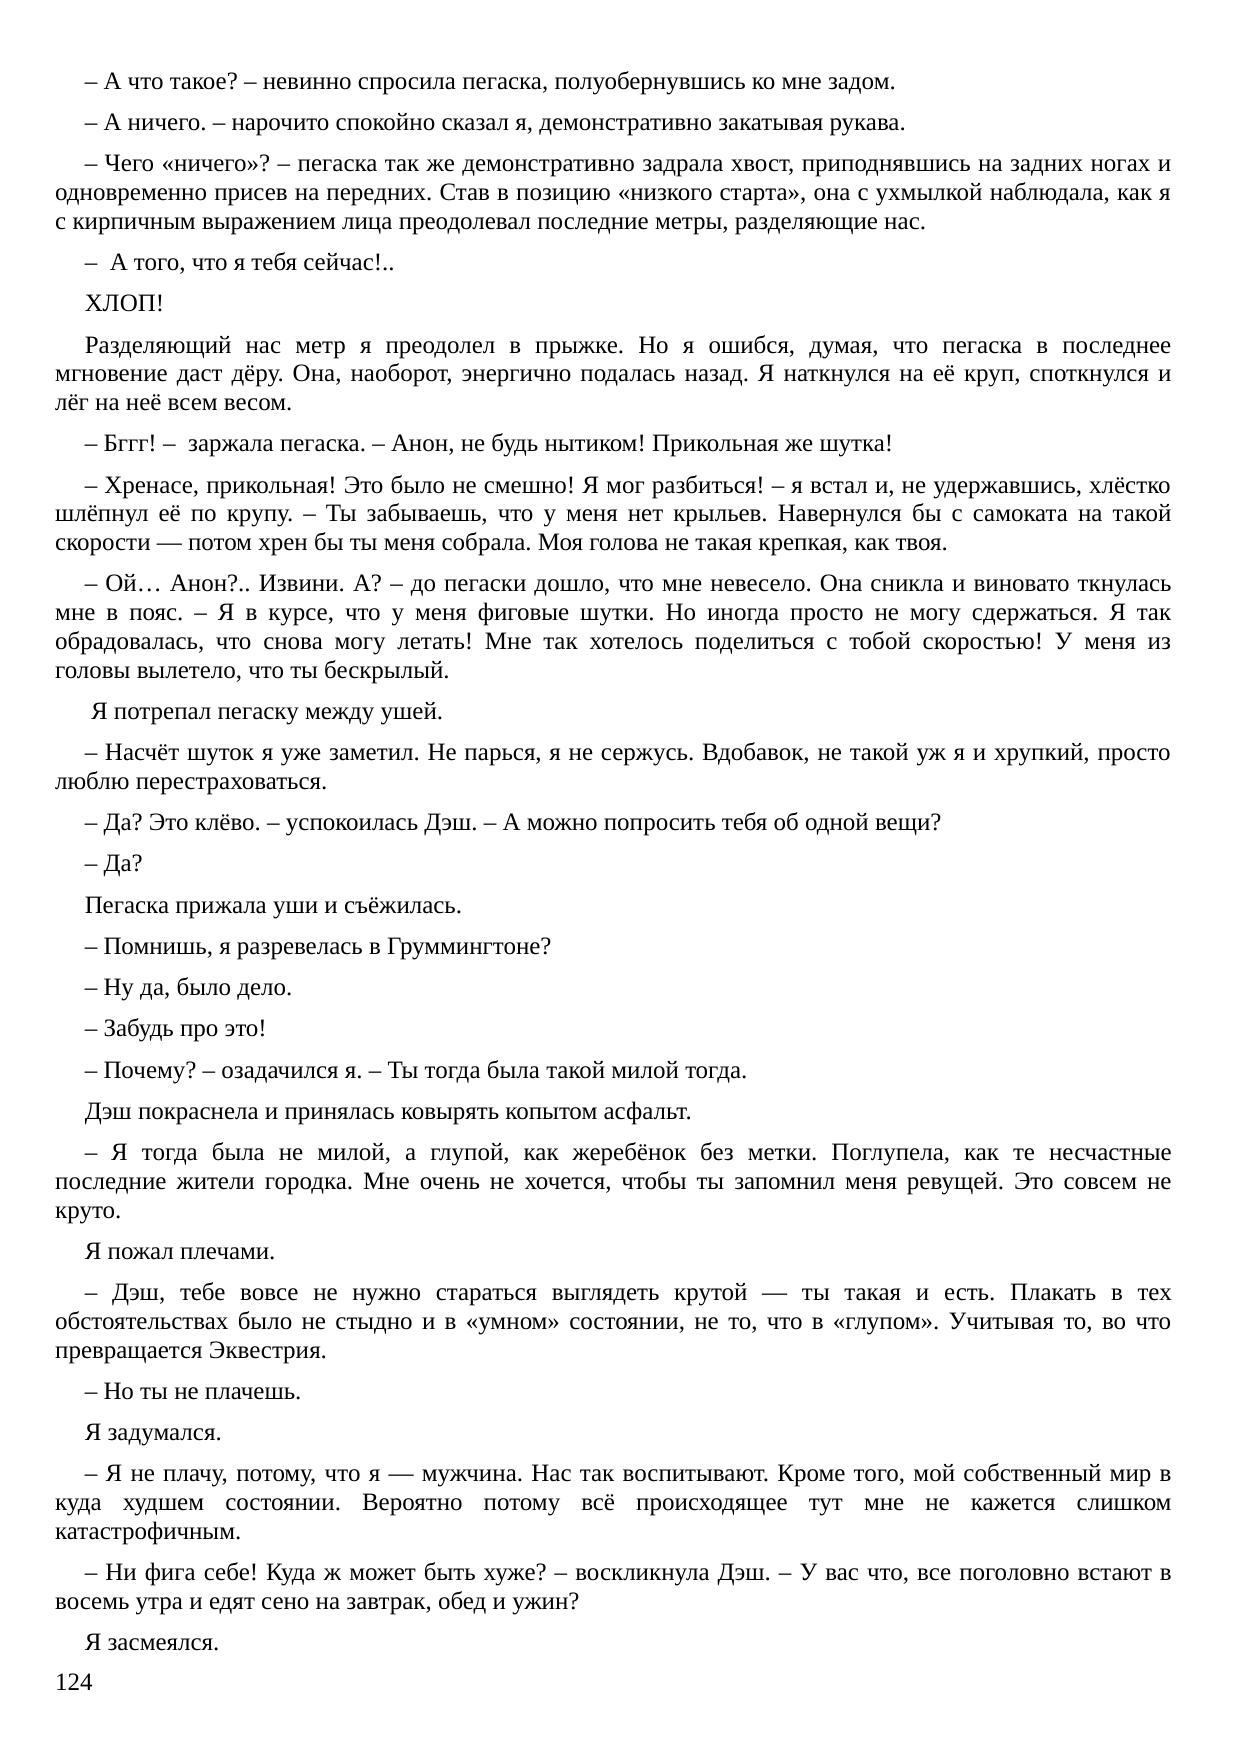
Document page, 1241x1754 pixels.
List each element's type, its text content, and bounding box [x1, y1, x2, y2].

text – Хренасе, прикольная! Это было не смешно! Я мог разбиться! – я встал и, не удержавшись, хлёстко шлёпнул её по крупу. – Ты забываешь, что у меня нет крыльев. Навернулся бы с самоката на такой скорости — потом хрен бы ты меня собрала. Моя голова не такая крепкая, как твоя. [55, 470, 1173, 556]
text – Ой… Анон?.. Извини. А? – до пегаски дошло, что мне невесело. Она сникла и виновато ткнулась мне в пояс. – Я в курсе, что у меня фиговые шутки. Но иногда просто не могу сдержаться. Я так обрадовалась, что снова могу летать! Мне так хотелось поделиться с тобой скоростью! У меня из головы вылетело, что ты бескрылый. [55, 568, 1173, 683]
text Дэш покраснела и принялась ковырять копытом асфальт. [55, 1096, 1173, 1125]
text – Я не плачу, потому, что я — мужчина. Нас так воспитывают. Кроме того, мой собственный мир в куда худшем состоянии. Вероятно потому всё происходящее тут мне не кажется слишком катастрофичным. [55, 1458, 1173, 1545]
text Я потрепал пегаску между ушей. [55, 696, 1173, 725]
text – Бггг! – заржала пегаска. – Анон, не будь нытиком! Прикольная же шутка! [55, 428, 1173, 457]
text – Я тогда была не милой, а глупой, как жеребёнок без метки. Поглупела, как те несчастные последние жители городка. Мне очень не хочется, чтобы ты запомнил меня ревущей. Это совсем не круто. [55, 1137, 1173, 1223]
text – Почему? – озадачился я. – Ты тогда была такой милой тогда. [55, 1055, 1173, 1083]
text – Да? [55, 848, 1173, 877]
text – Забудь про это! [55, 1013, 1173, 1042]
text – А что такое? – невинно спросила пегаска, полуобернувшись ко мне задом. [55, 66, 1173, 95]
text – Ну да, было дело. [55, 972, 1173, 1001]
text Пегаска прижала уши и съёжилась. [55, 890, 1173, 918]
text Я пожал плечами. [55, 1236, 1173, 1265]
text ХЛОП! [55, 288, 1173, 317]
text – Помнишь, я разревелась в Груммингтоне? [55, 931, 1173, 960]
text – Дэш, тебе вовсе не нужно стараться выглядеть крутой — ты такая и есть. Плакать в тех обстоятельствах было не стыдно и в «умном» состоянии, не то, что в «глупом». Учитывая то, во что превращается Эквестрия. [55, 1277, 1173, 1363]
text – А того, что я тебя сейчас!.. [55, 247, 1173, 276]
text Разделяющий нас метр я преодолел в прыжке. Но я ошибся, думая, что пегаска в последнее мгновение даст дёру. Она, наоборот, энергично подалась назад. Я наткнулся на её круп, споткнулся и лёг на неё всем весом. [55, 330, 1173, 416]
text Я задумался. [55, 1417, 1173, 1446]
text – Насчёт шуток я уже заметил. Не парься, я не сержусь. Вдобавок, не такой уж я и хрупкий, просто люблю перестраховаться. [55, 737, 1173, 795]
text – Да? Это клёво. – успокоилась Дэш. – А можно попросить тебя об одной вещи? [55, 807, 1173, 836]
text – А ничего. – нарочито спокойно сказал я, демонстративно закатывая рукава. [55, 107, 1173, 136]
text – Чего «ничего»? – пегаска так же демонстративно задрала хвост, приподнявшись на задних ногах и одновременно присев на передних. Став в позицию «низкого старта», она с ухмылкой наблюдала, как я с кирпичным выражением лица преодолевал последние метры, разделяющие нас. [55, 148, 1173, 235]
text – Но ты не плачешь. [55, 1376, 1173, 1405]
text – Ни фига себе! Куда ж может быть хуже? – воскликнула Дэш. – У вас что, все поголовно встают в восемь утра и едят сено на завтрак, обед и ужин? [55, 1557, 1173, 1615]
text Я засмеялся. [55, 1627, 1173, 1656]
